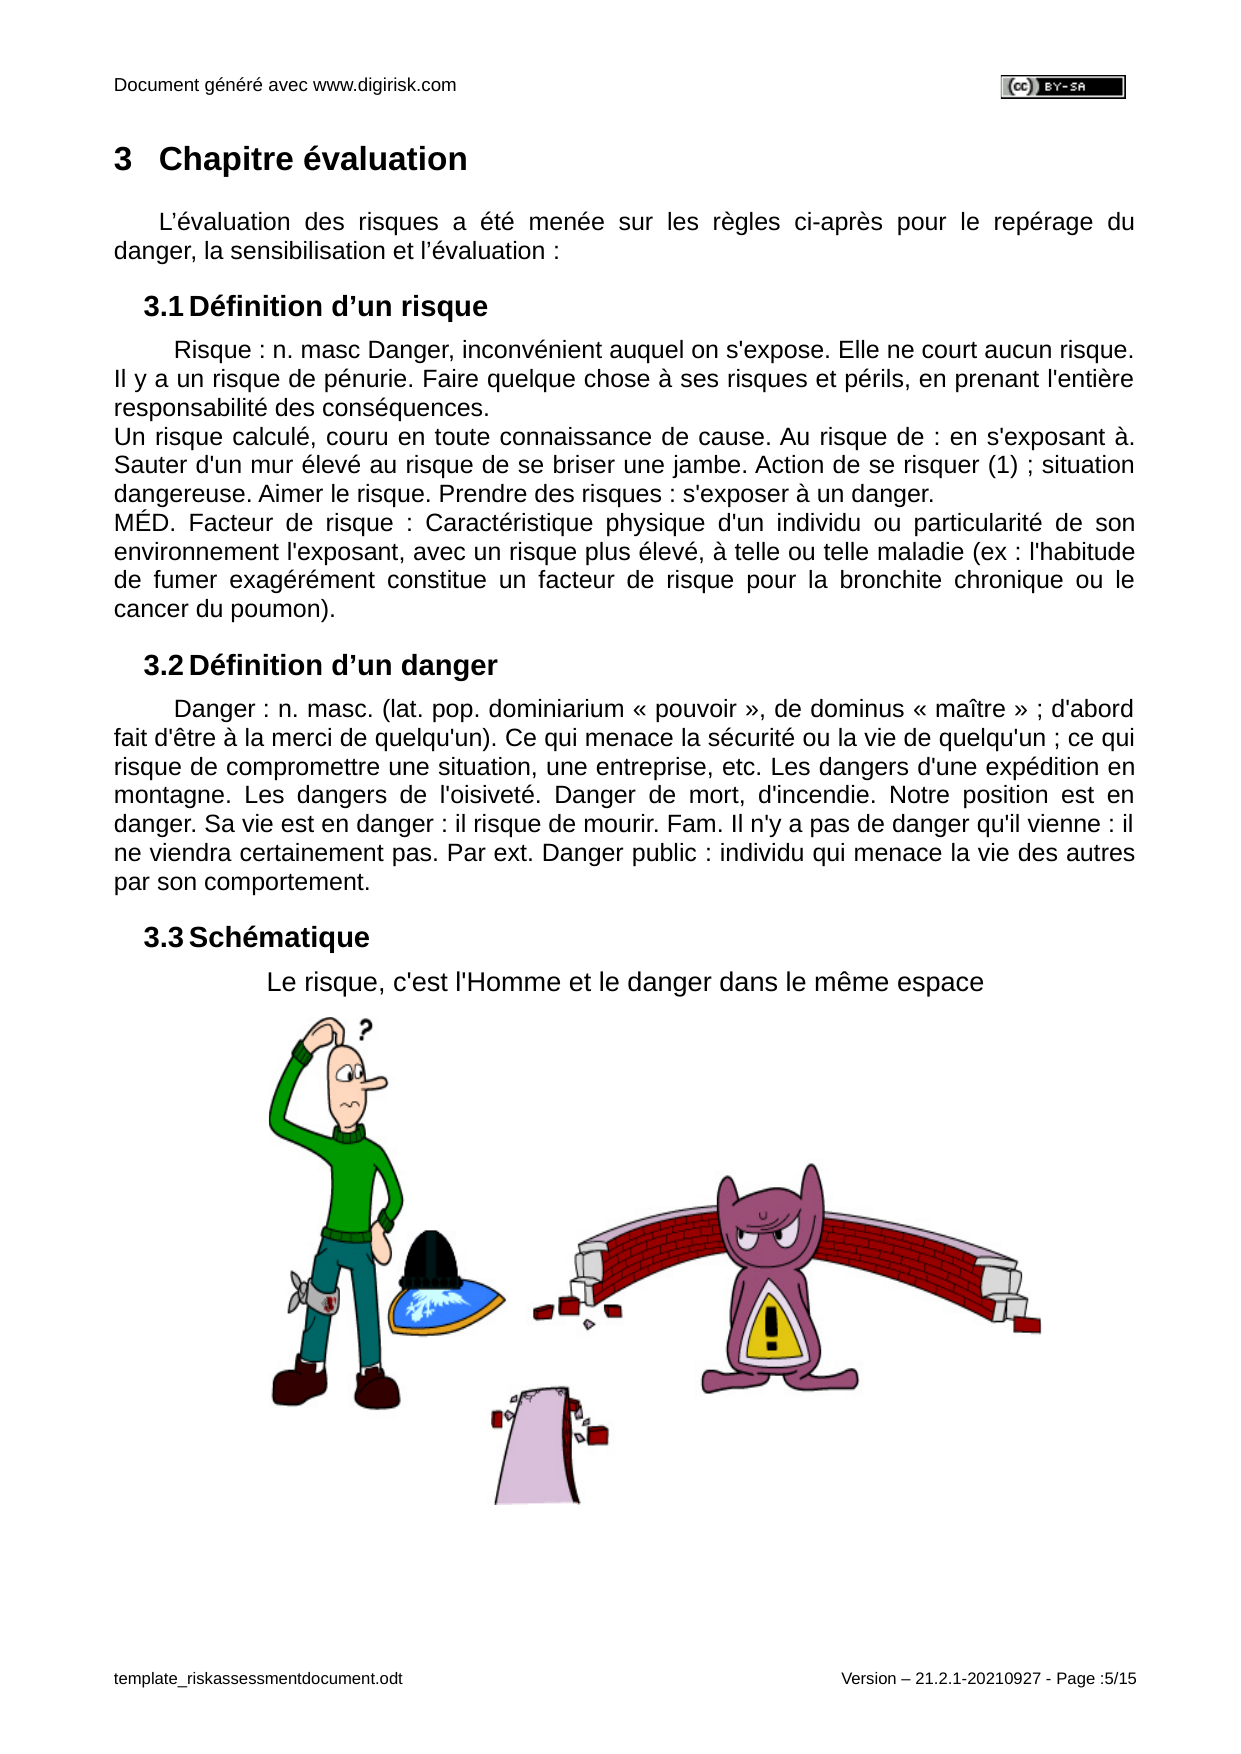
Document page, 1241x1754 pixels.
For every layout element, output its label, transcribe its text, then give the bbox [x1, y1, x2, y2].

picture [1000, 75, 1126, 99]
picture [268, 1017, 1042, 1505]
subtitle Chapitre évaluation [114, 139, 1137, 177]
text Le risque, c'est l'Homme et le danger dans le même espace [114, 966, 1137, 997]
text MÉD. Facteur de risque : Caractéristique physique d'un individu ou particularité de son environnement l'exposant, avec un risque plus élevé, à telle ou telle maladie (ex : l'habitude de fumer exagérément constitue un facteur de risque pour la bronchite chronique ou le cancer du poumon). [114, 508, 1137, 623]
subtitle Définition d’un danger [143, 648, 1137, 681]
text Un risque calculé, couru en toute connaissance de cause. Au risque de : en s'exposant à. Sauter d'un mur élevé au risque de se briser une jambe. Action de se risquer (1) ; situation dangereuse. Aimer le risque. Prendre des risques : s'exposer à un danger. [114, 422, 1137, 508]
text Danger : n. masc. (lat. pop. dominiarium « pouvoir », de dominus « maître » ; d'abord fait d'être à la merci de quelqu'un). Ce qui menace la sécurité ou la vie de quelqu'un ; ce qui risque de compromettre une situation, une entreprise, etc. Les dangers d'une expédition en montagne. Les dangers de l'oisiveté. Danger de mort, d'incendie. Notre position est en danger. Sa vie est en danger : il risque de mourir. Fam. Il n'y a pas de danger qu'il vienne : il ne viendra certainement pas. Par ext. Danger public : individu qui menace la vie des autres par son comportement. [114, 694, 1137, 895]
text L’évaluation des risques a été menée sur les règles ci-après pour le repérage du danger, la sensibilisation et l’évaluation : [114, 207, 1137, 264]
subtitle Schématique [143, 920, 1137, 954]
subtitle Définition d’un risque [143, 289, 1137, 323]
text Risque : n. masc Danger, inconvénient auquel on s'expose. Elle ne court aucun risque. Il y a un risque de pénurie. Faire quelque chose à ses risques et périls, en prenant l'entière responsabilité des conséquences. [114, 335, 1137, 422]
